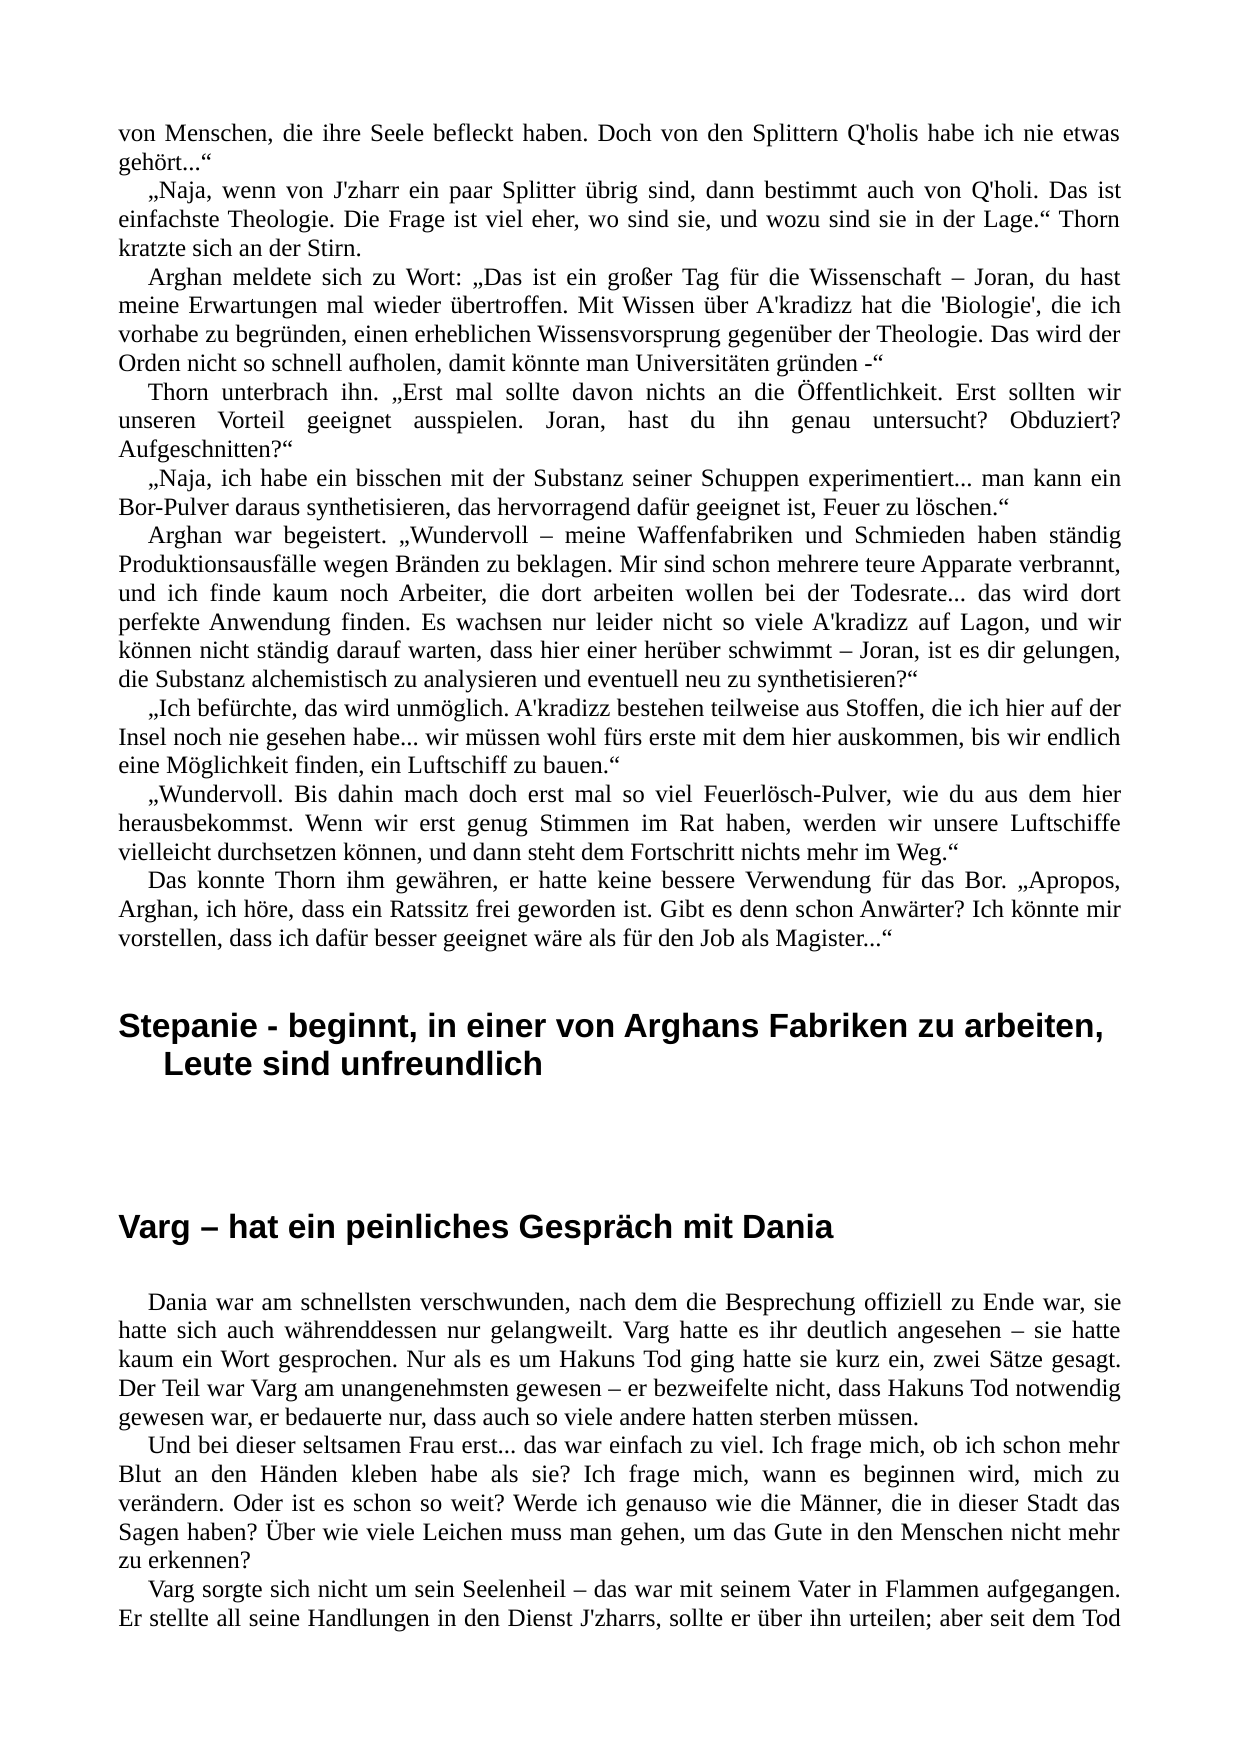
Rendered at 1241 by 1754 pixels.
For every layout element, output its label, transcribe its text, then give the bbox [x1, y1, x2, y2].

subtitle Varg – hat ein peinliches Gespräch mit Dania [118, 1207, 1122, 1245]
text „Ich befürchte, das wird unmöglich. A'kradizz bestehen teilweise aus Stoffen, die ich hier auf der Insel noch nie gesehen habe... wir müssen wohl fürs erste mit dem hier auskommen, bis wir endlich eine Möglichkeit finden, ein Luftschiff zu bauen.“ [118, 693, 1122, 779]
text „Naja, wenn von J'zharr ein paar Splitter übrig sind, dann bestimmt auch von Q'holi. Das ist einfachste Theologie. Die Frage ist viel eher, wo sind sie, und wozu sind sie in der Lage.“ Thorn kratzte sich an der Stirn. [118, 176, 1122, 262]
text „Naja, ich habe ein bisschen mit der Substanz seiner Schuppen experimentiert... man kann ein Bor-Pulver daraus synthetisieren, das hervorragend dafür geeignet ist, Feuer zu löschen.“ [118, 463, 1122, 521]
text Arghan war begeistert. „Wundervoll – meine Waffenfabriken und Schmieden haben ständig Produktionsausfälle wegen Bränden zu beklagen. Mir sind schon mehrere teure Apparate verbrannt, und ich finde kaum noch Arbeiter, die dort arbeiten wollen bei der Todesrate... das wird dort perfekte Anwendung finden. Es wachsen nur leider nicht so viele A'kradizz auf Lagon, und wir können nicht ständig darauf warten, dass hier einer herüber schwimmt – Joran, ist es dir gelungen, die Substanz alchemistisch zu analysieren und eventuell neu zu synthetisieren?“ [118, 521, 1122, 693]
text von Menschen, die ihre Seele befleckt haben. Doch von den Splittern Q'holis habe ich nie etwas gehört...“ [118, 118, 1122, 176]
subtitle Stepanie - beginnt, in einer von Arghans Fabriken zu arbeiten, Leute sind unfreundlich [118, 1006, 1122, 1083]
text Dania war am schnellsten verschwunden, nach dem die Besprechung offiziell zu Ende war, sie hatte sich auch währenddessen nur gelangweilt. Varg hatte es ihr deutlich angesehen – sie hatte kaum ein Wort gesprochen. Nur als es um Hakuns Tod ging hatte sie kurz ein, zwei Sätze gesagt. Der Teil war Varg am unangenehmsten gewesen – er bezweifelte nicht, dass Hakuns Tod notwendig gewesen war, er bedauerte nur, dass auch so viele andere hatten sterben müssen. [118, 1287, 1122, 1430]
text Und bei dieser seltsamen Frau erst... das war einfach zu viel. Ich frage mich, ob ich schon mehr Blut an den Händen kleben habe als sie? Ich frage mich, wann es beginnen wird, mich zu verändern. Oder ist es schon so weit? Werde ich genauso wie die Männer, die in dieser Stadt das Sagen haben? Über wie viele Leichen muss man gehen, um das Gute in den Menschen nicht mehr zu erkennen? [118, 1430, 1122, 1574]
text Arghan meldete sich zu Wort: „Das ist ein großer Tag für die Wissenschaft – Joran, du hast meine Erwartungen mal wieder übertroffen. Mit Wissen über A'kradizz hat die 'Biologie', die ich vorhabe zu begründen, einen erheblichen Wissensvorsprung gegenüber der Theologie. Das wird der Orden nicht so schnell aufholen, damit könnte man Universitäten gründen -“ [118, 262, 1122, 377]
text „Wundervoll. Bis dahin mach doch erst mal so viel Feuerlösch-Pulver, wie du aus dem hier herausbekommst. Wenn wir erst genug Stimmen im Rat haben, werden wir unsere Luftschiffe vielleicht durchsetzen können, und dann steht dem Fortschritt nichts mehr im Weg.“ [118, 779, 1122, 866]
text Varg sorgte sich nicht um sein Seelenheil – das war mit seinem Vater in Flammen aufgegangen. Er stellte all seine Handlungen in den Dienst J'zharrs, sollte er über ihn urteilen; aber seit dem Tod [118, 1574, 1122, 1632]
text Das konnte Thorn ihm gewähren, er hatte keine bessere Verwendung für das Bor. „Apropos, Arghan, ich höre, dass ein Ratssitz frei geworden ist. Gibt es denn schon Anwärter? Ich könnte mir vorstellen, dass ich dafür besser geeignet wäre als für den Job als Magister...“ [118, 866, 1122, 952]
text Thorn unterbrach ihn. „Erst mal sollte davon nichts an die Öffentlichkeit. Erst sollten wir unseren Vorteil geeignet ausspielen. Joran, hast du ihn genau untersucht? Obduziert? Aufgeschnitten?“ [118, 377, 1122, 463]
